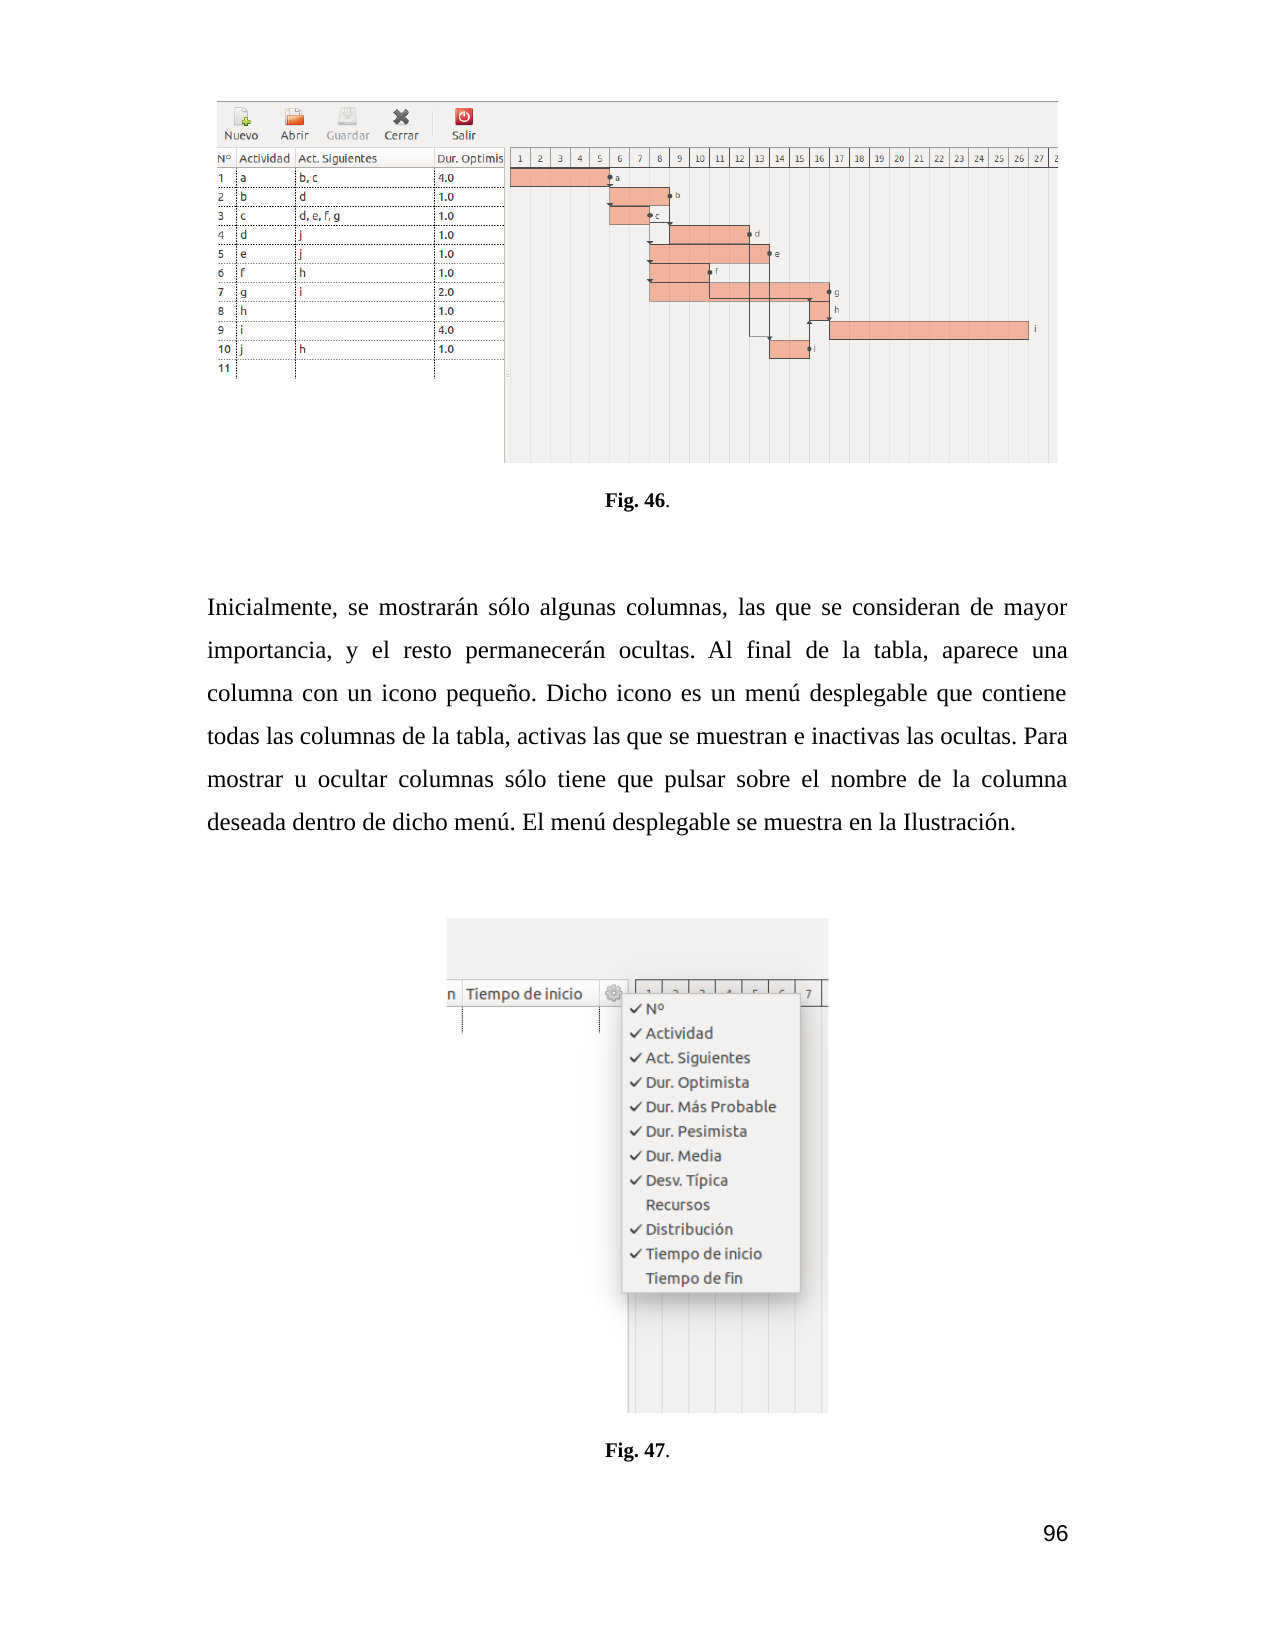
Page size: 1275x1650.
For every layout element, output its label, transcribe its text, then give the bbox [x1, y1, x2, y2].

text Fig. 46. [207, 488, 1068, 512]
text Fig. 47. [207, 1438, 1068, 1462]
text Inicialmente, se mostrarán sólo algunas columnas, las que se consideran de mayor importancia, y el resto permanecerán ocultas. Al final de la tabla, aparece una columna con un icono pequeño. Dicho icono es un menú desplegable que contiene todas las columnas de la tabla, activas las que se muestran e inactivas las ocultas. Para mostrar u ocultar columnas sólo tiene que pulsar sobre el nombre de la columna deseada dentro de dicho menú. El menú desplegable se muestra en la Ilustración. [207, 592, 1068, 836]
